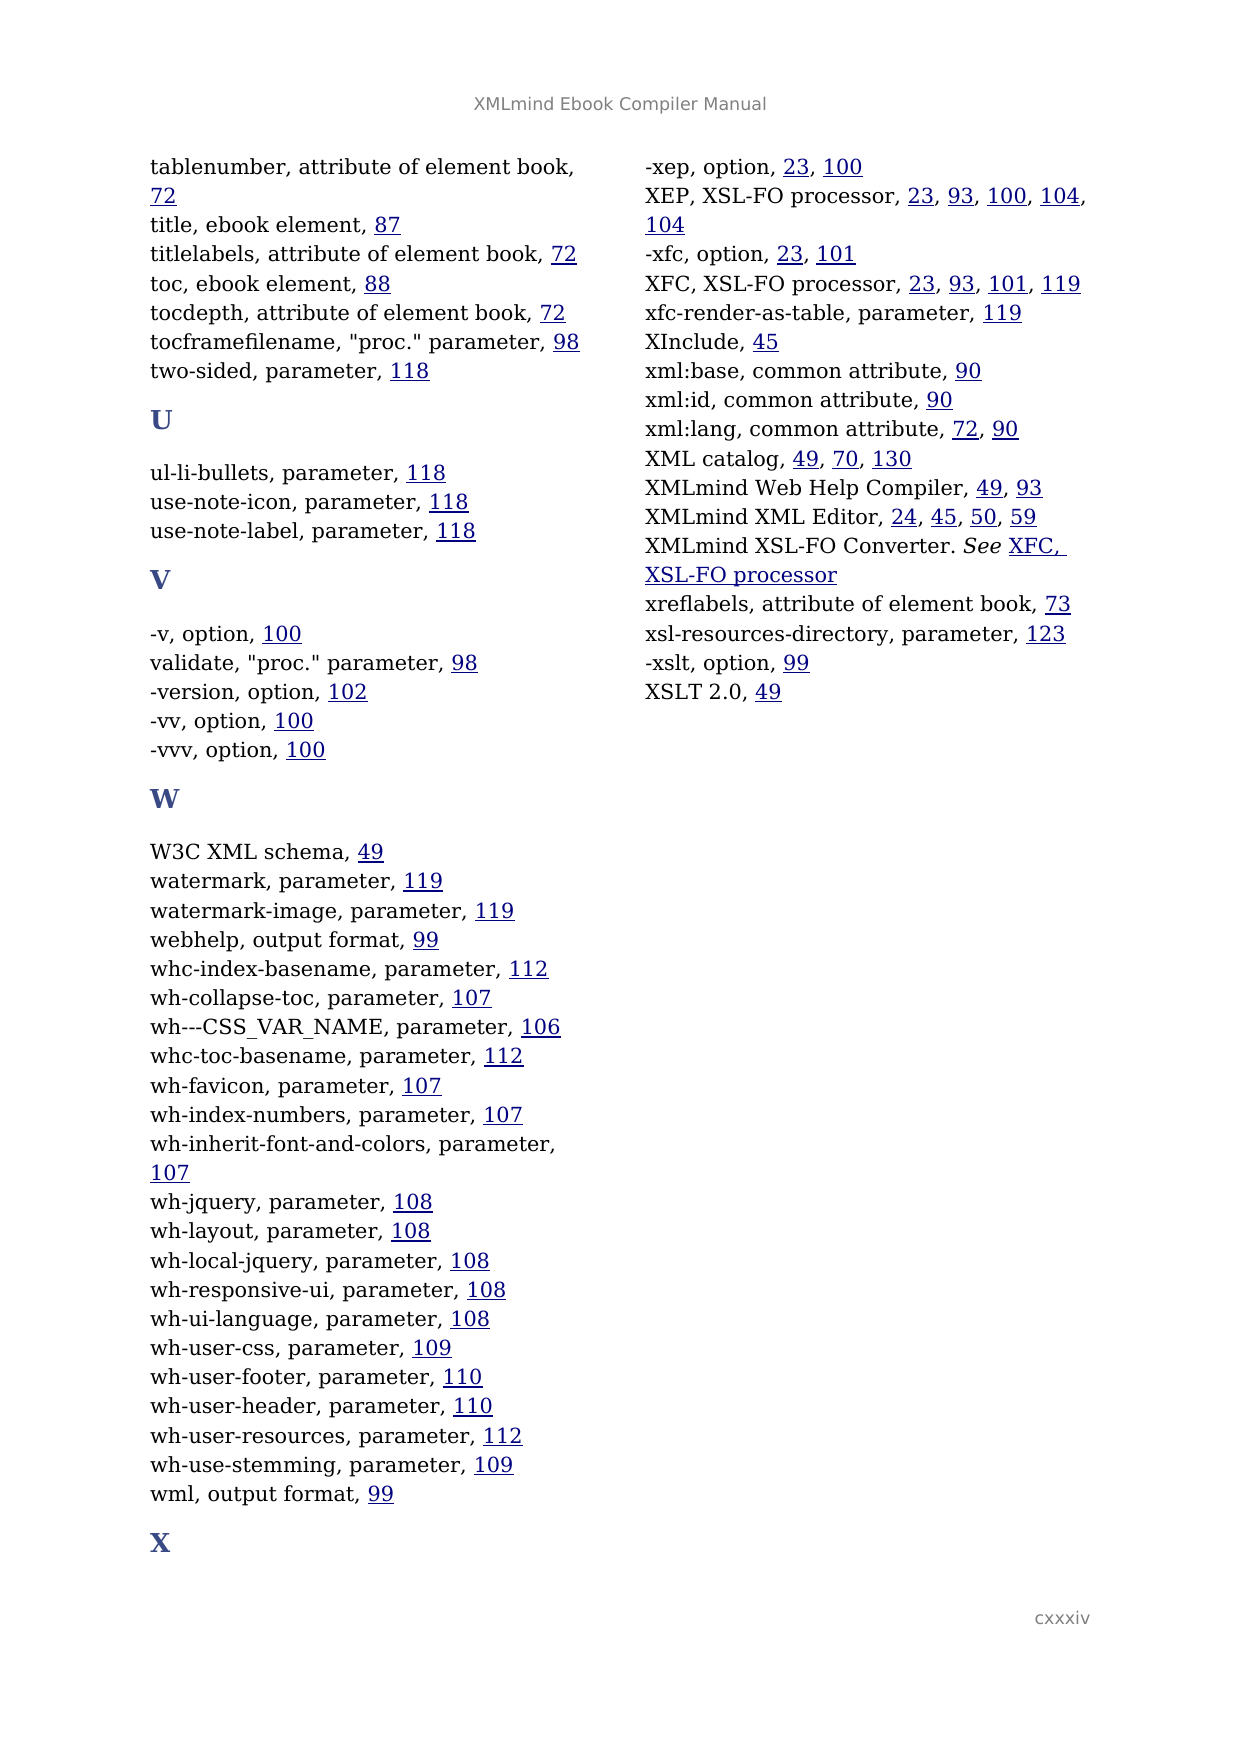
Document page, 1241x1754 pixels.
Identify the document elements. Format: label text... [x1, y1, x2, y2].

text titlelabels, attribute of element book, 0 [150, 237, 595, 267]
text tocframefilename, "proc." parameter, 0 [150, 325, 595, 354]
text X [150, 1527, 595, 1558]
text V [150, 564, 595, 596]
text tablenumber, attribute of element book, 0 [150, 150, 595, 208]
text webhelp, output format, 0 [150, 923, 595, 952]
text wh-collapse-toc, parameter, 0 [150, 981, 595, 1010]
text xml:id, common attribute, 0 [645, 383, 1090, 412]
text validate, "proc." parameter, 0 [150, 646, 595, 675]
text W3C XML schema, 0 [150, 835, 595, 864]
text wh-jquery, parameter, 0 [150, 1185, 595, 1214]
text XMLmind XSL-FO Converter. See XFC, XSL-FO processor [645, 529, 1090, 587]
text wh-ui-language, parameter, 0 [150, 1302, 595, 1331]
text -version, option, 0 [150, 675, 595, 704]
text -xslt, option, 0 [645, 646, 1090, 675]
text tocdepth, attribute of element book, 0 [150, 296, 595, 325]
text use-note-icon, parameter, 0 [150, 485, 595, 514]
text wh-use-stemming, parameter, 0 [150, 1448, 595, 1477]
text whc-toc-basename, parameter, 0 [150, 1039, 595, 1069]
text -v, option, 0 [150, 617, 595, 646]
text xfc-render-as-table, parameter, 0 [645, 296, 1090, 325]
text XFC, XSL-FO processor, 0, 0, 0, 0 [645, 267, 1090, 296]
text -vv, option, 0 [150, 704, 595, 733]
text whc-index-basename, parameter, 0 [150, 952, 595, 981]
text xreflabels, attribute of element book, 0 [645, 587, 1090, 617]
text wh-user-resources, parameter, 0 [150, 1419, 595, 1448]
text ul-li-bullets, parameter, 0 [150, 456, 595, 485]
text wh---CSS_VAR_NAME, parameter, 0 [150, 1010, 595, 1039]
text use-note-label, parameter, 0 [150, 514, 595, 544]
text wh-user-header, parameter, 0 [150, 1389, 595, 1419]
text title, ebook element, 0 [150, 208, 595, 237]
text W [150, 783, 595, 814]
text XEP, XSL-FO processor, 0, 0, 0, 0, 0 [645, 179, 1090, 237]
text wh-responsive-ui, parameter, 0 [150, 1273, 595, 1302]
text wh-local-jquery, parameter, 0 [150, 1244, 595, 1273]
text wh-user-css, parameter, 0 [150, 1331, 595, 1360]
text xml:lang, common attribute, 0, 0 [645, 412, 1090, 442]
text wh-favicon, parameter, 0 [150, 1069, 595, 1098]
text xml:base, common attribute, 0 [645, 354, 1090, 383]
text xsl-resources-directory, parameter, 0 [645, 617, 1090, 646]
text XMLmind Web Help Compiler, 0, 0 [645, 471, 1090, 500]
text wh-inherit-font-and-colors, parameter, 0 [150, 1127, 595, 1185]
text wh-layout, parameter, 0 [150, 1214, 595, 1244]
text watermark-image, parameter, 0 [150, 894, 595, 923]
text XMLmind XML Editor, 0, 0, 0, 0 [645, 500, 1090, 529]
text wh-index-numbers, parameter, 0 [150, 1098, 595, 1127]
text -vvv, option, 0 [150, 733, 595, 762]
text wh-user-footer, parameter, 0 [150, 1360, 595, 1389]
text XSLT 2.0, 0 [645, 675, 1090, 704]
text watermark, parameter, 0 [150, 864, 595, 894]
text toc, ebook element, 0 [150, 267, 595, 296]
text XInclude, 0 [645, 325, 1090, 354]
text -xep, option, 0, 0 [645, 150, 1090, 179]
text U [150, 404, 595, 435]
text -xfc, option, 0, 0 [645, 237, 1090, 267]
text XML catalog, 0, 0, 0 [645, 442, 1090, 471]
text two-sided, parameter, 0 [150, 354, 595, 383]
text wml, output format, 0 [150, 1477, 595, 1506]
